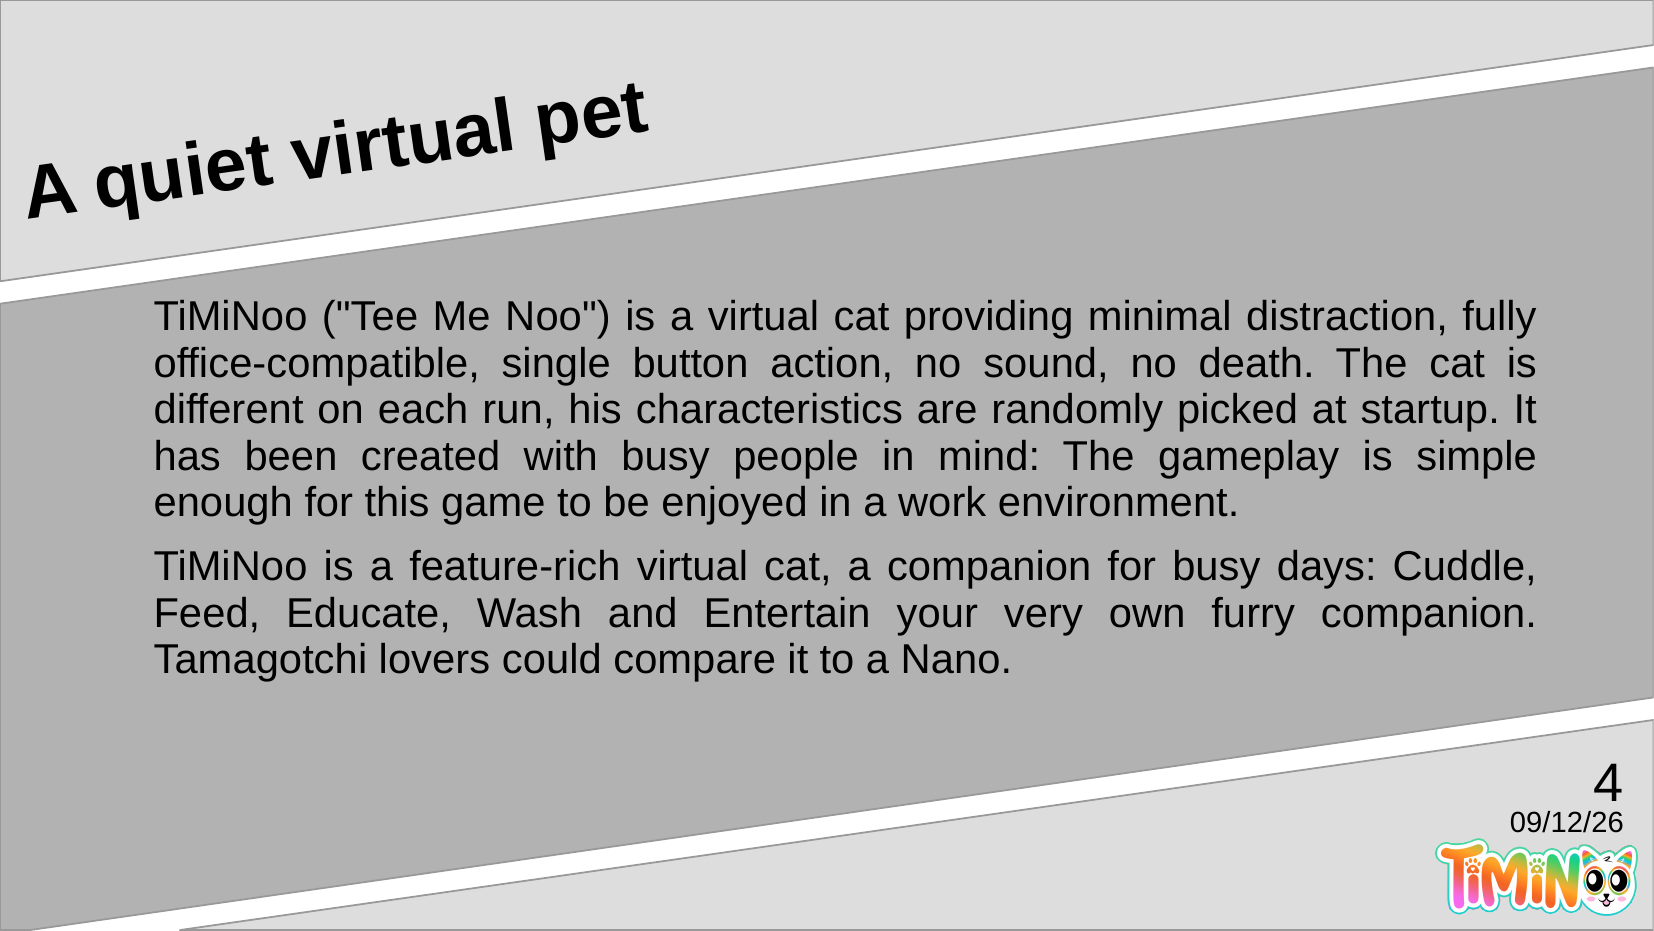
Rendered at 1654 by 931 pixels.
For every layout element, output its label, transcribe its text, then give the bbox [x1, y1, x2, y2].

list TiMiNoo ("Tee Me Noo") is a virtual cat providing minimal distraction, fully office-compatible, single button action, no sound, no death. The cat is different on each run, his characteristics are randomly picked at startup. It has been created with busy people in mind: The gameplay is simple enough for this game to be enjoyed in a work environment. TiMiNoo is a feature-rich virtual cat, a companion for busy days: Cuddle, Feed, Educate, Wash and Entertain your very own furry companion. Tamagotchi lovers could compare it to a Nano. [82, 292, 1538, 833]
title A quiet virtual pet [11, 0, 1496, 272]
picture [1435, 838, 1638, 916]
